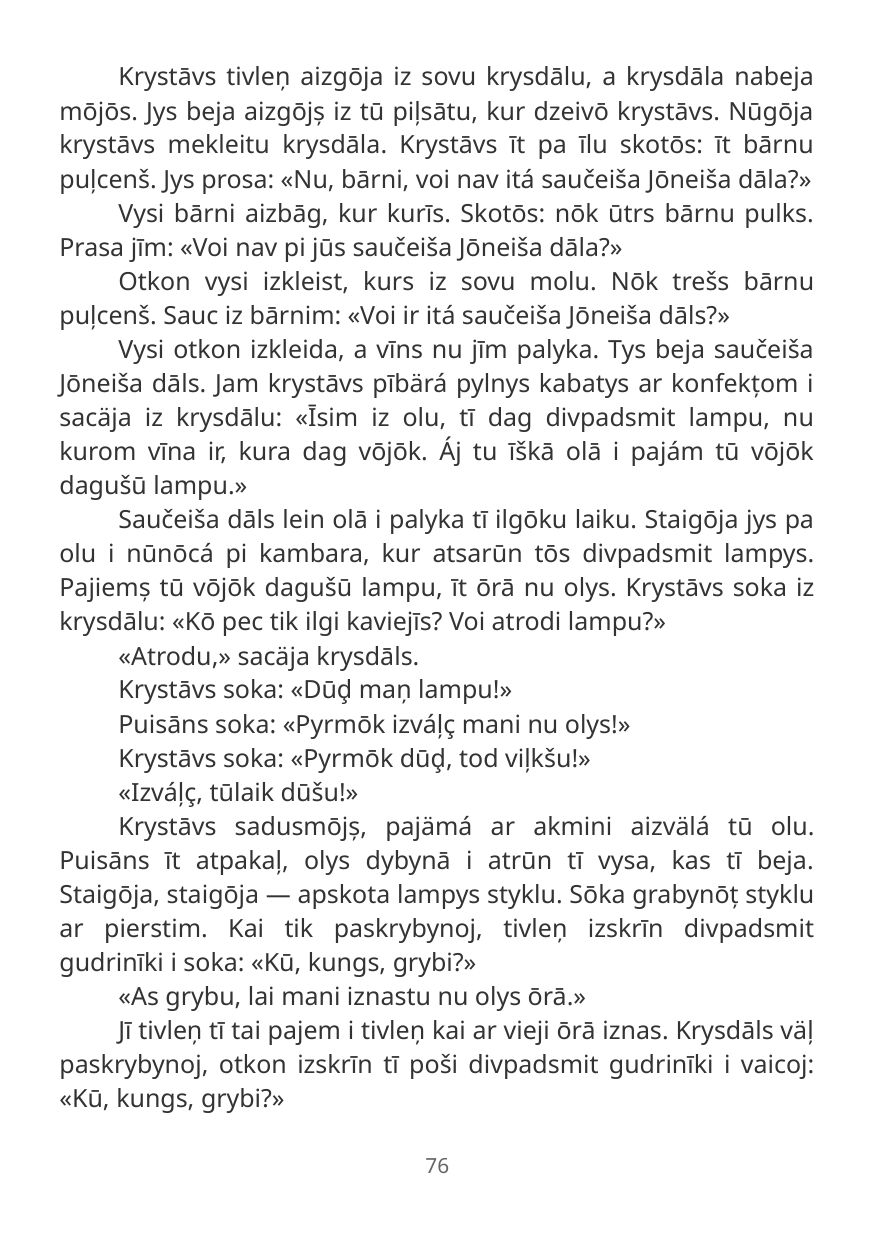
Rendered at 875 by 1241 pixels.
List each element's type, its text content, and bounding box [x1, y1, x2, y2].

text Vysi bārni aizbāg, kur kurīs. Skotōs: nōk ūtrs bārnu pulks. Prasa jīm: «Voi nav pi jūs saučeiša Jōneiša dāla?» [59, 195, 815, 263]
text Jī tivleņ tī tai pajem i tivleņ kai ar vieji ōrā iznas. Krysdāls väļ paskrybynoj, otkon izskrīn tī poši divpadsmit gudrinīki i vaicoj: «Kū, kungs, grybi?» [59, 1013, 815, 1115]
text «Izváļç, tūlaik dūšu!» [59, 774, 815, 808]
text Saučeiša dāls lein olā i palyka tī ilgōku laiku. Staigōja jys pa olu i nūnōcá pi kambara, kur atsarūn tōs divpadsmit lampys. Pajiemș tū vōjōk dagušū lampu, īt ōrā nu olys. Krystāvs soka iz krysdālu: «Kō pec tik ilgi kaviejīs? Voi atrodi lampu?» [59, 502, 815, 638]
text Krystāvs tivleņ aizgōja iz sovu krysdālu, a krysdāla nabeja mōjōs. Jys beja aizgōjș iz tū piļsātu, kur dzeivō krystāvs. Nūgōja krystāvs mekleitu krysdāla. Krystāvs īt pa īlu skotōs: īt bārnu puļcenš. Jys prosa: «Nu, bārni, voi nav itá saučeiša Jōneiša dāla?» [59, 59, 815, 195]
text Krystāvs sadusmōjș, pajämá ar akmini aizvälá tū olu. Puisāns īt atpakaļ, olys dybynā i atrūn tī vysa, kas tī beja. Staigōja, staigōja — apskota lampys styklu. Sōka grabynōț styklu ar pierstim. Kai tik paskrybynoj, tivleņ izskrīn divpadsmit gudrinīki i soka: «Kū, kungs, grybi?» [59, 808, 815, 979]
text Krystāvs soka: «Dūḑ maņ lampu!» [59, 672, 815, 706]
text Vysi otkon izkleida, a vīns nu jīm palyka. Tys beja saučeiša Jōneiša dāls. Jam krystāvs pībärá pylnys kabatys ar konfekțom i sacäja iz krysdālu: «Īsim iz olu, tī dag divpadsmit lampu, nu kurom vīna ir, kura dag vōjōk. Áj tu īškā olā i pajám tū vōjōk dagušū lampu.» [59, 332, 815, 502]
text «As grybu, lai mani iznastu nu olys ōrā.» [59, 979, 815, 1013]
text Puisāns soka: «Pyrmōk izváļç mani nu olys!» [59, 706, 815, 740]
text Krystāvs soka: «Pyrmōk dūḑ, tod viļkšu!» [59, 740, 815, 774]
text Otkon vysi izkleist, kurs iz sovu molu. Nōk trešs bārnu puļcenš. Sauc iz bārnim: «Voi ir itá saučeiša Jōneiša dāls?» [59, 263, 815, 332]
text «Atrodu,» sacäja krysdāls. [59, 638, 815, 672]
